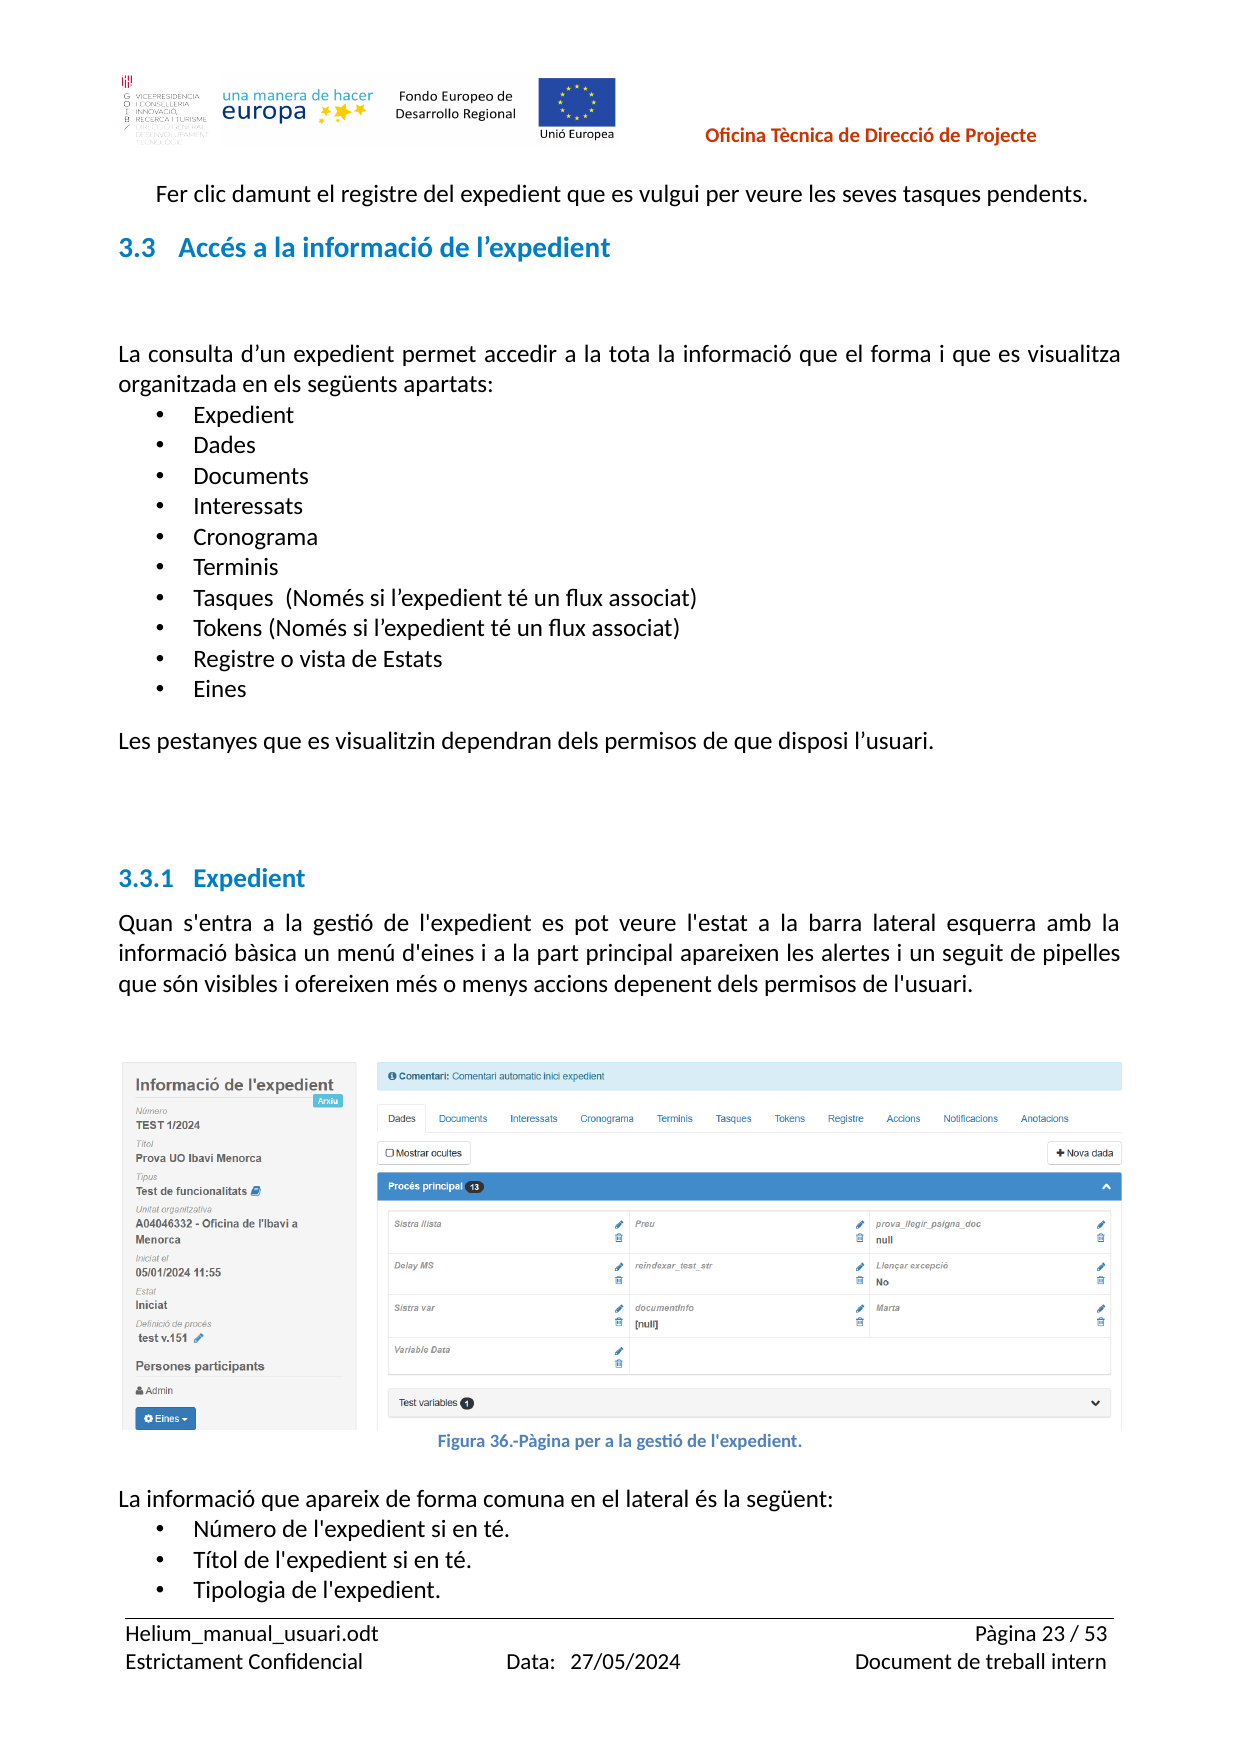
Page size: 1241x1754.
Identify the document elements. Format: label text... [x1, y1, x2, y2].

picture [118, 73, 213, 147]
list Expedient [156, 399, 1122, 429]
list Documents [156, 460, 1122, 490]
subtitle Expedient [118, 861, 1122, 894]
text Les pestanyes que es visualitzin dependran dels permisos de que disposi l’usuari. [118, 725, 1122, 755]
list Títol de l'expedient si en té. [156, 1544, 1122, 1575]
list Registre o vista de Estats [156, 643, 1122, 673]
list Número de l'expedient si en té. [156, 1514, 1122, 1544]
list Tipologia de l'expedient. [156, 1575, 1122, 1605]
list Dades [156, 429, 1122, 460]
text Figura 36.-Pàgina per a la gestió de l'expedient. [118, 1430, 1122, 1453]
list Interessats [156, 490, 1122, 521]
list Cronograma [156, 521, 1122, 551]
list Tokens (Només si l’expedient té un flux associat) [156, 612, 1122, 643]
text La consulta d’un expedient permet accedir a la tota la informació que el forma i que es visualitza organitzada en els següents apartats: [118, 338, 1122, 399]
text Quan s'entra a la gestió de l'expedient es pot veure l'estat a la barra lateral esquerra amb la informació bàsica un menú d'eines i a la part principal apareixen les alertes i un seguit de pipelles que són visibles i ofereixen més o menys accions depenent dels permisos de l'usuari. [118, 907, 1122, 998]
list Tasques (Només si l’expedient té un flux associat) [156, 582, 1122, 612]
picture [118, 1059, 1123, 1430]
subtitle Accés a la informació de l’expedient [118, 229, 1122, 264]
picture [219, 73, 621, 147]
list Eines [156, 673, 1122, 704]
text Fer clic damunt el registre del expedient que es vulgui per veure les seves tasques pendents. [156, 178, 1122, 208]
text La informació que apareix de forma comuna en el lateral és la següent: [118, 1483, 1122, 1514]
list Terminis [156, 551, 1122, 582]
